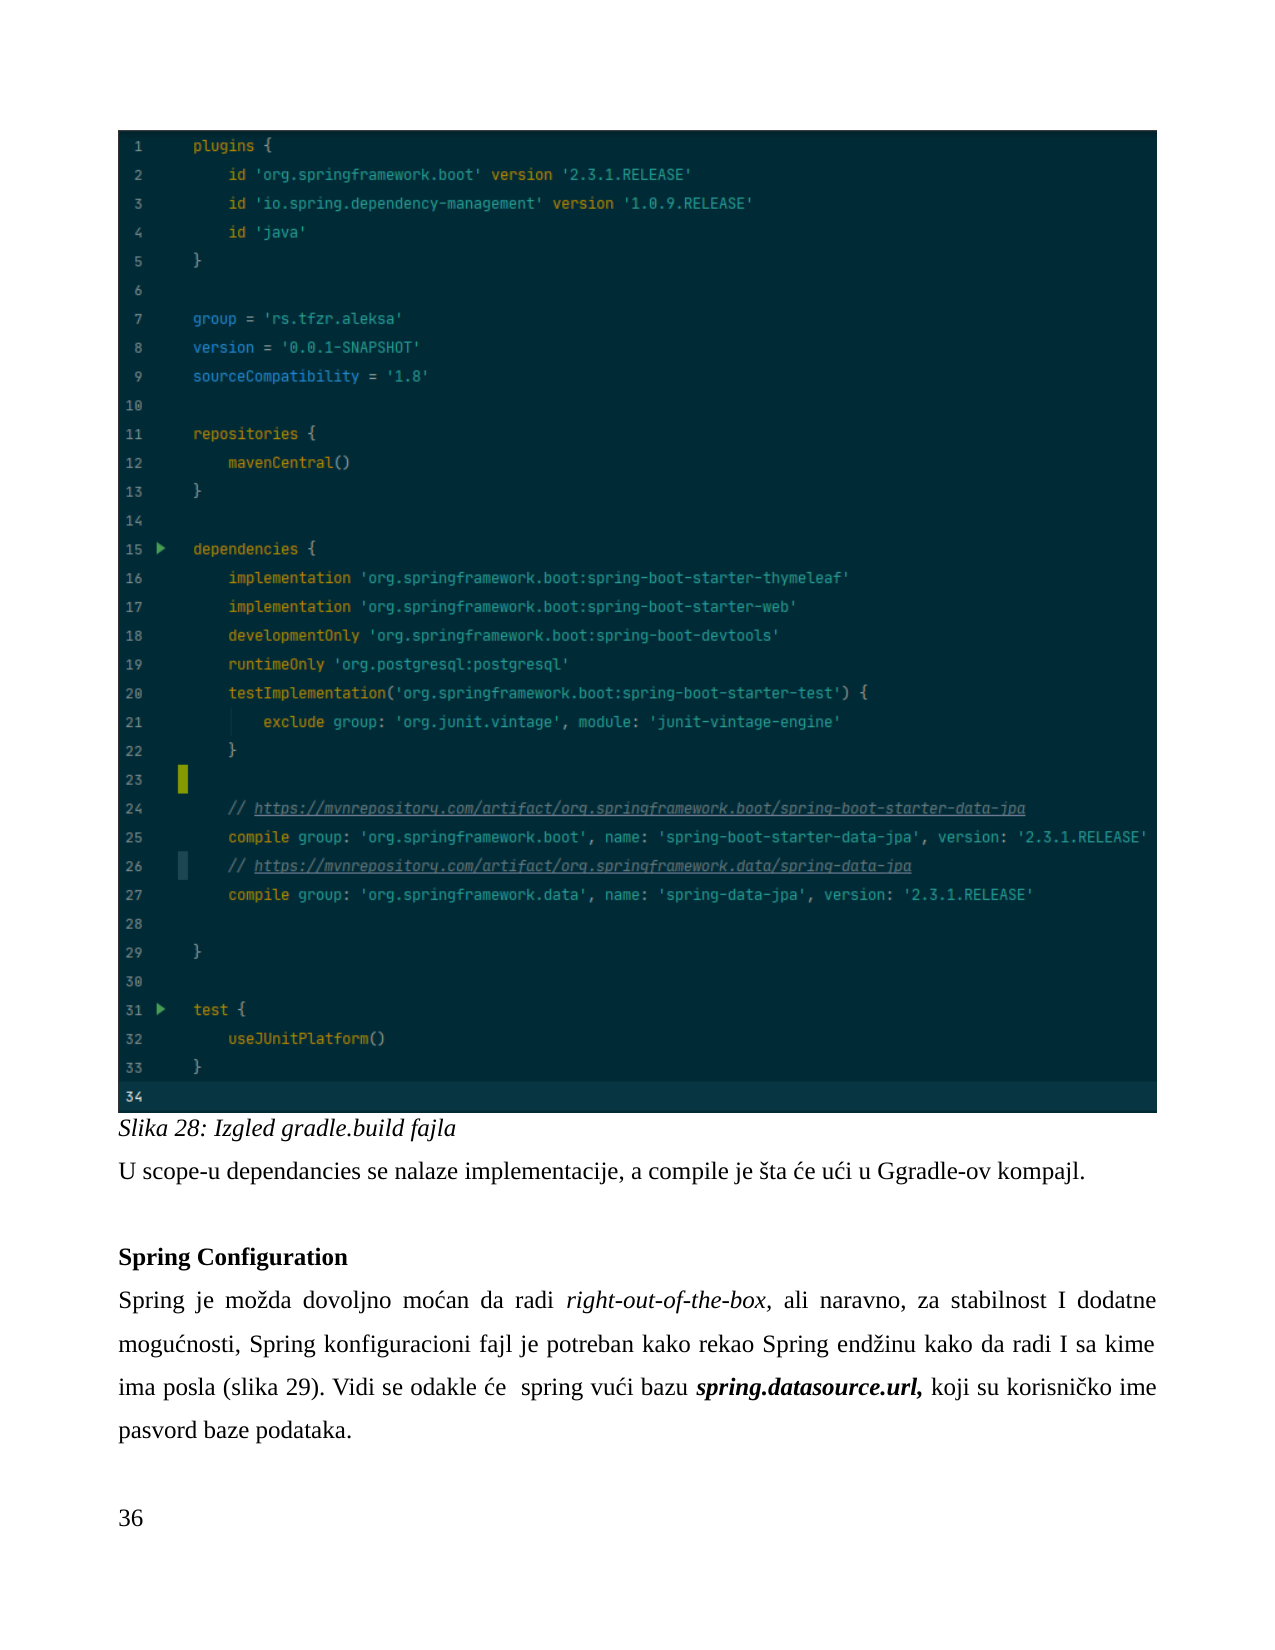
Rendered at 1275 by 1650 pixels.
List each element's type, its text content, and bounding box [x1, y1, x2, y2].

picture [230, 688, 234, 698]
picture [875, 892, 885, 899]
picture [843, 861, 858, 873]
picture [409, 719, 416, 726]
picture [127, 1034, 132, 1044]
picture [309, 200, 314, 208]
picture [448, 865, 454, 873]
picture [388, 632, 393, 640]
picture [325, 863, 336, 873]
picture [136, 1006, 141, 1015]
picture [580, 719, 591, 726]
picture [607, 169, 613, 180]
picture [128, 458, 132, 468]
picture [765, 604, 775, 611]
picture [127, 574, 133, 583]
picture [194, 345, 214, 352]
picture [135, 631, 141, 640]
picture [410, 892, 419, 902]
picture [135, 574, 141, 583]
picture [475, 576, 481, 583]
picture [358, 719, 377, 729]
picture [415, 661, 420, 672]
picture [397, 172, 406, 179]
picture [354, 863, 385, 873]
picture [502, 575, 511, 583]
picture [560, 688, 564, 698]
picture [536, 865, 542, 873]
picture [364, 313, 372, 324]
picture [589, 197, 593, 208]
picture [594, 604, 603, 614]
picture [291, 1033, 332, 1044]
picture [316, 630, 342, 640]
picture [738, 861, 753, 873]
picture [264, 719, 289, 727]
picture [502, 200, 526, 208]
picture [135, 286, 141, 295]
picture [525, 832, 529, 842]
picture [127, 775, 132, 784]
picture [202, 1004, 227, 1015]
picture [527, 721, 534, 727]
picture [673, 892, 683, 902]
picture [544, 889, 552, 900]
picture [371, 1032, 376, 1046]
picture [410, 575, 420, 585]
picture [256, 861, 263, 869]
picture [256, 803, 263, 812]
picture [971, 889, 980, 900]
picture [534, 630, 541, 640]
picture [157, 1003, 165, 1015]
picture [322, 834, 341, 844]
picture [343, 863, 354, 870]
picture [420, 169, 427, 179]
picture [594, 575, 604, 585]
picture [136, 718, 141, 727]
picture [419, 633, 424, 643]
picture [296, 201, 301, 211]
picture [599, 716, 608, 727]
picture [299, 601, 306, 612]
picture [136, 142, 141, 151]
picture [439, 575, 450, 582]
picture [553, 200, 587, 208]
picture [272, 632, 315, 643]
picture [363, 342, 372, 352]
picture [127, 862, 132, 871]
picture [334, 688, 339, 698]
picture [772, 690, 784, 697]
picture [357, 198, 389, 211]
picture [484, 834, 494, 841]
picture [369, 690, 385, 698]
picture [305, 172, 313, 182]
picture [272, 659, 306, 669]
picture [378, 661, 389, 672]
picture [642, 169, 648, 180]
picture [135, 978, 142, 986]
picture [337, 719, 346, 727]
picture [136, 430, 141, 439]
picture [127, 948, 132, 957]
picture [237, 227, 245, 237]
picture [843, 686, 848, 700]
picture [988, 834, 999, 842]
picture [772, 573, 780, 582]
picture [237, 198, 245, 208]
picture [290, 343, 298, 351]
picture [502, 834, 511, 842]
picture [255, 572, 298, 583]
picture [157, 542, 165, 554]
picture [528, 172, 534, 180]
picture [623, 604, 634, 611]
picture [374, 892, 381, 898]
picture [439, 834, 450, 842]
picture [337, 200, 342, 209]
picture [562, 863, 569, 873]
picture [379, 172, 389, 179]
picture [272, 690, 289, 700]
picture [492, 172, 526, 180]
picture [194, 544, 271, 556]
picture [194, 143, 201, 153]
picture [316, 661, 324, 672]
text Slika 28: Izgled gradle.build fajla [118, 1113, 1157, 1142]
picture [791, 575, 797, 583]
picture [486, 200, 499, 209]
picture [248, 428, 271, 439]
picture [309, 426, 314, 440]
picture [658, 690, 669, 698]
picture [862, 861, 866, 873]
picture [616, 892, 635, 900]
picture [702, 892, 713, 899]
picture [202, 139, 254, 153]
picture [290, 716, 324, 727]
picture [624, 867, 633, 873]
picture [307, 604, 315, 612]
picture [238, 427, 245, 439]
picture [230, 197, 234, 208]
picture [786, 719, 792, 727]
picture [334, 604, 350, 612]
picture [230, 661, 254, 669]
picture [230, 172, 236, 180]
picture [273, 427, 298, 439]
picture [273, 889, 280, 900]
picture [135, 689, 142, 698]
picture [384, 342, 389, 352]
picture [307, 575, 315, 583]
picture [275, 229, 280, 237]
picture [603, 633, 608, 643]
picture [895, 863, 911, 873]
picture [195, 431, 236, 441]
picture [474, 690, 485, 698]
picture [515, 604, 521, 611]
picture [428, 863, 438, 873]
picture [230, 226, 234, 237]
picture [1085, 832, 1090, 842]
picture [299, 457, 306, 468]
picture [515, 834, 521, 841]
picture [254, 373, 289, 383]
picture [941, 834, 946, 842]
picture [457, 863, 479, 873]
picture [344, 456, 349, 470]
picture [502, 892, 511, 899]
picture [237, 169, 245, 180]
picture [651, 200, 657, 208]
picture [475, 605, 481, 612]
picture [208, 316, 231, 325]
picture [352, 374, 358, 383]
picture [195, 483, 199, 498]
picture [417, 200, 424, 208]
picture [816, 863, 832, 873]
picture [230, 571, 254, 585]
text Spring je možda dovoljno moćan da radi right-out-of-the-box, ali naravno, za stabilnost I dodatne mogućnosti, Spring konfiguracioni fajl je potreban kako rekao Spring endžinu kako da radi I sa kime ima posla (slika 29). Vidi se odakle će spring vući bazu spring.datasource.url, koji su korisničko ime pasvord baze podataka. [118, 1286, 1157, 1444]
picture [484, 604, 494, 611]
picture [127, 804, 132, 813]
picture [525, 601, 532, 612]
picture [342, 690, 350, 698]
picture [632, 863, 648, 873]
picture [670, 719, 678, 727]
picture [410, 604, 418, 614]
picture [620, 834, 634, 842]
picture [651, 169, 656, 180]
picture [265, 892, 271, 900]
picture [281, 892, 289, 900]
picture [325, 201, 336, 208]
picture [597, 200, 613, 208]
picture [445, 690, 451, 700]
picture [398, 632, 403, 642]
picture [409, 172, 416, 179]
picture [136, 890, 141, 899]
picture [255, 601, 262, 612]
picture [598, 863, 617, 873]
picture [704, 630, 718, 640]
picture [737, 575, 749, 583]
picture [509, 719, 517, 727]
picture [255, 659, 262, 669]
picture [658, 630, 664, 640]
picture [237, 688, 260, 698]
picture [336, 1033, 341, 1044]
picture [318, 601, 323, 612]
picture [135, 401, 142, 410]
picture [825, 577, 832, 583]
picture [720, 863, 727, 870]
picture [862, 892, 867, 900]
picture [685, 198, 691, 208]
picture [623, 575, 634, 582]
text Spring Configuration [118, 1242, 1157, 1271]
picture [781, 892, 787, 902]
picture [808, 867, 817, 873]
picture [228, 457, 298, 468]
picture [764, 863, 776, 873]
picture [281, 546, 298, 554]
picture [691, 198, 696, 208]
picture [291, 229, 298, 237]
picture [525, 572, 529, 583]
picture [984, 889, 989, 900]
picture [178, 765, 188, 793]
picture [424, 690, 429, 698]
picture [439, 169, 450, 179]
picture [349, 342, 362, 352]
picture [673, 834, 679, 844]
picture [721, 719, 726, 727]
picture [502, 604, 511, 611]
picture [135, 862, 141, 871]
picture [374, 575, 381, 582]
picture [527, 863, 534, 873]
picture [230, 604, 254, 614]
picture [265, 658, 269, 669]
picture [127, 1006, 132, 1015]
picture [127, 919, 132, 928]
picture [1019, 889, 1025, 900]
picture [135, 343, 141, 352]
picture [515, 892, 521, 899]
picture [136, 314, 141, 323]
picture [651, 572, 655, 583]
picture [229, 892, 263, 902]
picture [409, 690, 416, 697]
picture [991, 889, 998, 900]
picture [195, 1059, 199, 1074]
picture [711, 577, 718, 583]
picture [484, 892, 494, 899]
picture [266, 861, 270, 873]
picture [264, 604, 298, 612]
picture [401, 198, 415, 208]
picture [451, 661, 455, 672]
picture [135, 919, 141, 928]
picture [493, 632, 516, 640]
picture [439, 892, 450, 899]
picture [353, 688, 357, 698]
picture [423, 661, 429, 668]
picture [308, 344, 315, 350]
picture [318, 571, 350, 583]
picture [342, 1036, 368, 1044]
picture [702, 834, 713, 842]
picture [519, 690, 529, 697]
picture [535, 172, 552, 180]
picture [537, 690, 547, 698]
picture [379, 1032, 384, 1046]
picture [299, 572, 306, 583]
picture [195, 1004, 201, 1015]
picture [128, 602, 132, 612]
picture [228, 630, 263, 640]
picture [512, 575, 521, 583]
picture [523, 632, 533, 639]
picture [230, 743, 236, 757]
picture [325, 457, 333, 468]
picture [608, 719, 613, 727]
picture [623, 720, 631, 725]
picture [553, 630, 564, 640]
picture [629, 690, 635, 700]
picture [573, 863, 587, 873]
picture [374, 604, 381, 610]
text U scope-u dependancies se nalaze implementacije, a compile je šta će ući u Ggradle-ov kompajl. [118, 1142, 1157, 1185]
picture [281, 834, 289, 842]
picture [484, 863, 490, 873]
picture [323, 892, 342, 902]
picture [439, 604, 450, 611]
picture [239, 1002, 244, 1016]
picture [869, 863, 876, 873]
picture [127, 689, 132, 698]
picture [229, 1032, 289, 1044]
picture [475, 893, 481, 900]
picture [326, 604, 333, 612]
picture [127, 430, 133, 439]
picture [525, 889, 532, 900]
picture [275, 863, 289, 873]
picture [199, 373, 223, 381]
picture [449, 200, 459, 208]
text [118, 118, 1157, 130]
picture [778, 601, 783, 611]
picture [179, 852, 187, 879]
picture [484, 575, 494, 582]
picture [746, 720, 757, 727]
picture [659, 863, 709, 873]
picture [413, 863, 420, 873]
picture [512, 661, 524, 670]
picture [118, 130, 1157, 1113]
picture [334, 172, 345, 180]
picture [255, 803, 1025, 816]
picture [410, 834, 416, 844]
picture [352, 632, 359, 643]
picture [363, 661, 368, 670]
picture [336, 456, 341, 470]
picture [374, 834, 381, 841]
picture [127, 833, 132, 842]
picture [451, 719, 459, 727]
picture [238, 371, 253, 381]
picture [229, 834, 263, 844]
picture [632, 169, 638, 180]
picture [673, 169, 683, 180]
picture [299, 690, 333, 698]
picture [789, 863, 801, 873]
picture [127, 718, 132, 727]
picture [237, 345, 254, 352]
picture [547, 661, 552, 672]
picture [309, 460, 324, 468]
picture [195, 944, 199, 958]
